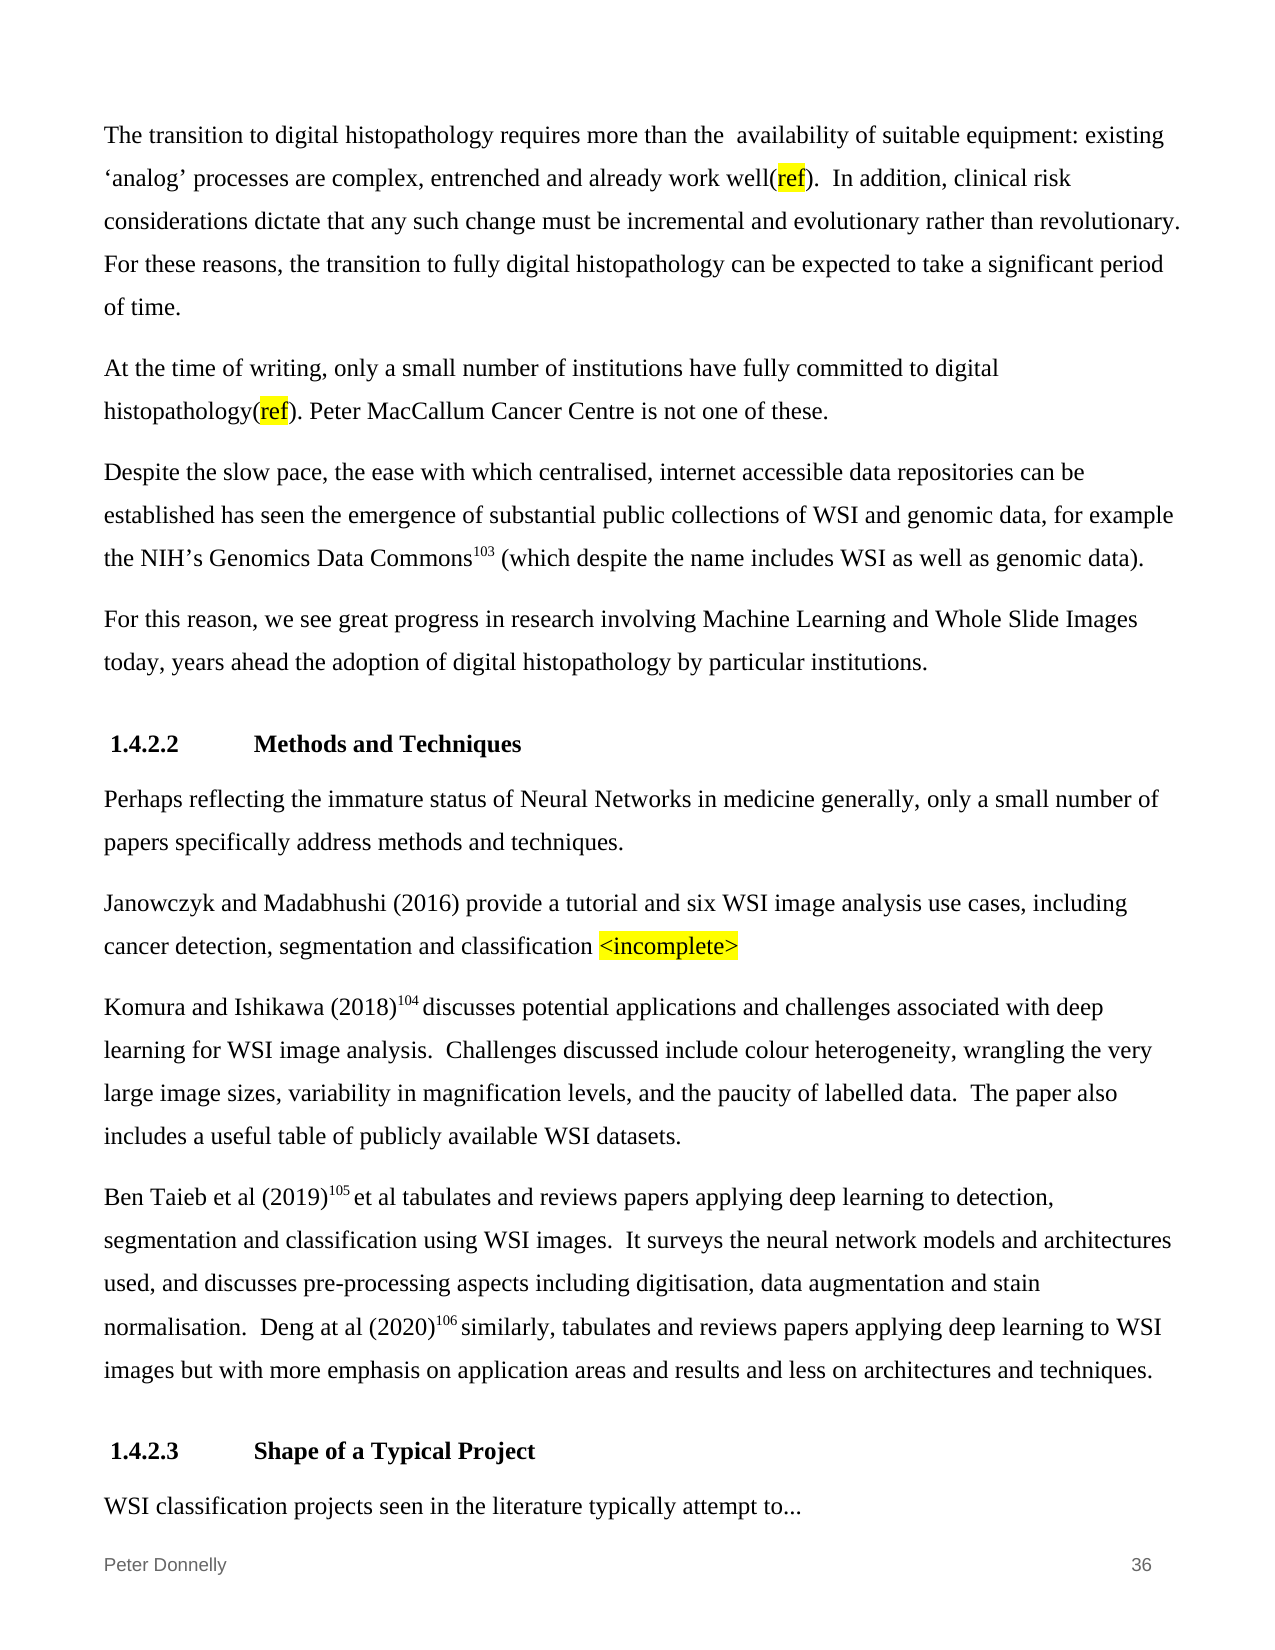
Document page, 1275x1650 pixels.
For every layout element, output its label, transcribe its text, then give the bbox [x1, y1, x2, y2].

text Ben Taieb et al (2019) et al tabulates and reviews papers applying deep learning to detection, segmentation and classification using WSI images. It surveys the neural network models and architectures used, and discusses pre-processing aspects including digitisation, data augmentation and stain normalisation. Deng at al (2020) similarly, tabulates and reviews papers applying deep learning to WSI images but with more emphasis on application areas and results and less on architectures and techniques. [103, 1182, 1181, 1383]
text Perhaps reflecting the immature status of Neural Networks in medicine generally, only a small number of papers specifically address methods and techniques. [103, 784, 1181, 856]
text Komura and Ishikawa (2018) discusses potential applications and challenges associated with deep learning for WSI image analysis. Challenges discussed include colour heterogeneity, wrangling the very large image sizes, variability in magnification levels, and the paucity of labelled data. The paper also includes a useful table of publicly available WSI datasets. [103, 992, 1181, 1150]
text Janowczyk and Madabhushi (2016) provide a tutorial and six WSI image analysis use cases, including cancer detection, segmentation and classification <incomplete> [103, 888, 1181, 960]
text Despite the slow pace, the ease with which centralised, internet accessible data repositories can be established has seen the emergence of substantial public collections of WSI and genomic data, for example the NIH’s Genomics Data Commons (which despite the name includes WSI as well as genomic data). [103, 457, 1181, 572]
text At the time of writing, only a small number of institutions have fully committed to digital histopathology(ref). Peter MacCallum Cancer Centre is not one of these. [103, 353, 1181, 425]
subtitle Methods and Techniques [103, 729, 1181, 757]
text WSI classification projects seen in the literature typically attempt to... [103, 1491, 1181, 1520]
text The transition to digital histopathology requires more than the availability of suitable equipment: existing ‘analog’ processes are complex, entrenched and already work well(ref). In addition, clinical risk considerations dictate that any such change must be incremental and evolutionary rather than revolutionary. For these reasons, the transition to fully digital histopathology can be expected to take a significant period of time. [103, 120, 1181, 321]
subtitle Shape of a Typical Project [103, 1436, 1181, 1465]
text For this reason, we see great progress in research involving Machine Learning and Whole Slide Images today, years ahead the adoption of digital histopathology by particular institutions. [103, 604, 1181, 676]
